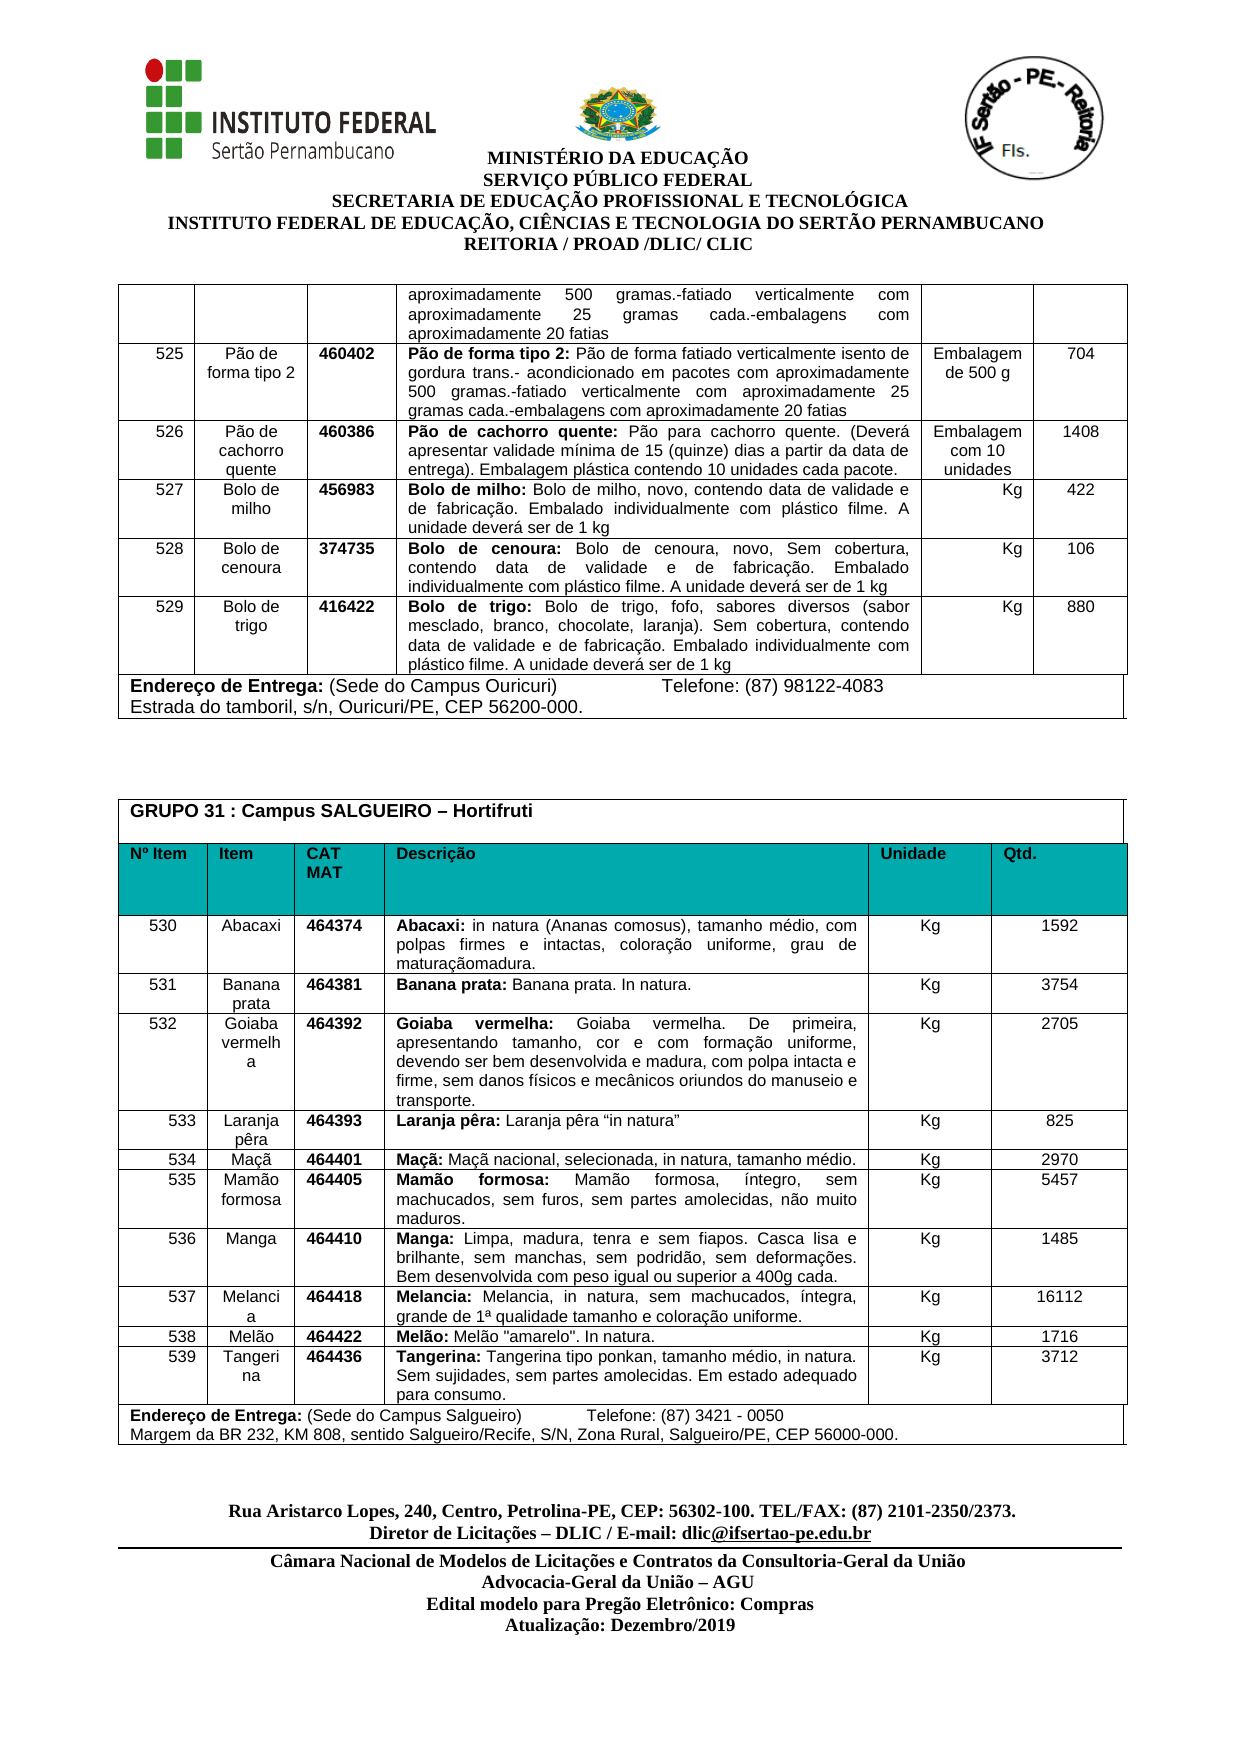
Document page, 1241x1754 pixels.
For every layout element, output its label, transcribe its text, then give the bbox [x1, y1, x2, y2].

table_cell 106 [1034, 539, 1127, 596]
table_cell 3754 [992, 974, 1127, 1013]
table_cell Kg [869, 1170, 991, 1228]
table_cell Kg [869, 1229, 991, 1286]
table_cell 704 [1034, 344, 1127, 420]
table_cell 825 [992, 1111, 1127, 1149]
table_cell Pão de cachorro quente [195, 421, 307, 479]
picture [957, 45, 1111, 186]
table_cell Kg [869, 1014, 991, 1109]
table_cell Qtd. [992, 844, 1127, 915]
table_cell 1716 [992, 1327, 1127, 1346]
table_cell Tangerina [208, 1347, 294, 1404]
table_cell 2970 [992, 1150, 1127, 1169]
table_cell 525 [119, 344, 194, 420]
table_cell [308, 285, 396, 343]
table_cell 464422 [295, 1327, 384, 1346]
table_cell 16112 [992, 1287, 1127, 1326]
table_cell Banana prata [208, 974, 294, 1013]
table_cell Laranja pêra: Laranja pêra “in natura” [385, 1111, 868, 1149]
table_cell Nº Item [119, 844, 207, 915]
table_cell [922, 285, 1033, 343]
table_cell 880 [1034, 597, 1127, 674]
table_cell 464418 [295, 1287, 384, 1326]
table_cell Bolo de trigo: Bolo de trigo, fofo, sabores diversos (sabor mesclado, branco, chocolate, laranja). Sem cobertura, contendo data de validade e de fabricação. Embalado individualmente com plástico filme. A unidade deverá ser de 1 kg [397, 597, 921, 674]
table_cell Embalagem de 500 g [922, 344, 1033, 420]
table_cell Pão de forma tipo 2 [195, 344, 307, 420]
table_cell 530 [119, 916, 207, 973]
table_cell Bolo de cenoura [195, 539, 307, 596]
table_cell Pão de forma tipo 2: Pão de forma fatiado verticalmente isento de gordura trans.- acondicionado em pacotes com aproximadamente 500 gramas.-fatiado verticalmente com aproximadamente 25 gramas cada.-embalagens com aproximadamente 20 fatias [397, 344, 921, 420]
table_cell Descrição [385, 844, 868, 915]
table_cell Laranja pêra [208, 1111, 294, 1149]
table_cell 1485 [992, 1229, 1127, 1286]
table_cell 464401 [295, 1150, 384, 1169]
table_cell 464410 [295, 1229, 384, 1286]
table_cell 422 [1034, 480, 1127, 537]
table_cell 529 [119, 597, 194, 674]
table_cell [1034, 285, 1127, 343]
table_cell 532 [119, 1014, 207, 1109]
table_cell 3712 [992, 1347, 1127, 1404]
table_cell 416422 [308, 597, 396, 674]
table_cell Tangerina: Tangerina tipo ponkan, tamanho médio, in natura. Sem sujidades, sem partes amolecidas. Em estado adequado para consumo. [385, 1347, 868, 1404]
table_cell Goiaba vermelha [208, 1014, 294, 1109]
table_cell Kg [869, 1327, 991, 1346]
table_cell Kg [869, 974, 991, 1013]
picture [575, 87, 661, 141]
table_cell Kg [869, 1287, 991, 1326]
table_cell Pão de cachorro quente: Pão para cachorro quente. (Deverá apresentar validade mínima de 15 (quinze) dias a partir da data de entrega). Embalagem plástica contendo 10 unidades cada pacote. [397, 421, 921, 479]
table_cell 464405 [295, 1170, 384, 1228]
table_cell Kg [922, 539, 1033, 596]
table_cell Mamão formosa [208, 1170, 294, 1228]
table_cell Kg [869, 1347, 991, 1404]
table_cell Bolo de milho: Bolo de milho, novo, contendo data de validade e de fabricação. Embalado individualmente com plástico filme. A unidade deverá ser de 1 kg [397, 480, 921, 537]
table_cell 538 [119, 1327, 207, 1346]
table_cell 464436 [295, 1347, 384, 1404]
table_cell Bolo de milho [195, 480, 307, 537]
table_cell Melão: Melão "amarelo". In natura. [385, 1327, 868, 1346]
table_cell 5457 [992, 1170, 1127, 1228]
table_cell 531 [119, 974, 207, 1013]
table_cell Kg [869, 1111, 991, 1149]
table_cell 526 [119, 421, 194, 479]
table_cell 535 [119, 1170, 207, 1228]
table_cell Mamão formosa: Mamão formosa, íntegro, sem machucados, sem furos, sem partes amolecidas, não muito maduros. [385, 1170, 868, 1228]
table_cell 464374 [295, 916, 384, 973]
table_cell Abacaxi: in natura (Ananas comosus), tamanho médio, com polpas firmes e intactas, coloração uniforme, grau de maturaçãomadura. [385, 916, 868, 973]
table_cell Kg [922, 480, 1033, 537]
table_cell Melancia: Melancia, in natura, sem machucados, íntegra, grande de 1ª qualidade tamanho e coloração uniforme. [385, 1287, 868, 1326]
table_cell Endereço de Entrega: (Sede do Campus Salgueiro) Telefone: (87) 3421 - 0050 Margem da BR 232, KM 808, sentido Salgueiro/Recife, S/N, Zona Rural, Salgueiro/PE, CEP 56000-000. [119, 1405, 1123, 1444]
table_cell Endereço de Entrega: (Sede do Campus Ouricuri) Telefone: (87) 98122-4083 Estrada do tamboril, s/n, Ouricuri/PE, CEP 56200-000. [119, 675, 1123, 718]
table_cell [195, 285, 307, 343]
table_cell 528 [119, 539, 194, 596]
table_cell Abacaxi [208, 916, 294, 973]
table_cell aproximadamente 500 gramas.-fatiado verticalmente com aproximadamente 25 gramas cada.-embalagens com aproximadamente 20 fatias [397, 285, 921, 343]
table_cell 537 [119, 1287, 207, 1326]
table_cell CAT MAT [295, 844, 384, 915]
table_cell Embalagem com 10 unidades [922, 421, 1033, 479]
table_cell Manga [208, 1229, 294, 1286]
table_cell Kg [869, 916, 991, 973]
table_cell 1592 [992, 916, 1127, 973]
table_cell Banana prata: Banana prata. In natura. [385, 974, 868, 1013]
table_cell Kg [922, 597, 1033, 674]
table_cell Kg [869, 1150, 991, 1169]
table_cell 464381 [295, 974, 384, 1013]
table_cell Bolo de cenoura: Bolo de cenoura, novo, Sem cobertura, contendo data de validade e de fabricação. Embalado individualmente com plástico filme. A unidade deverá ser de 1 kg [397, 539, 921, 596]
picture [145, 58, 435, 159]
table_cell 534 [119, 1150, 207, 1169]
table_header GRUPO 31 : Campus SALGUEIRO – Hortifruti [119, 800, 1123, 843]
table_cell Melão [208, 1327, 294, 1346]
table_cell 460386 [308, 421, 396, 479]
table_cell 533 [119, 1111, 207, 1149]
table_cell 2705 [992, 1014, 1127, 1109]
table_cell 539 [119, 1347, 207, 1404]
table_cell 464392 [295, 1014, 384, 1109]
table_cell Item [208, 844, 294, 915]
table_cell 1408 [1034, 421, 1127, 479]
table_cell 460402 [308, 344, 396, 420]
table_cell 527 [119, 480, 194, 537]
table_cell 536 [119, 1229, 207, 1286]
table_cell Melancia [208, 1287, 294, 1326]
table_cell 456983 [308, 480, 396, 537]
table_cell 374735 [308, 539, 396, 596]
table_cell Unidade [869, 844, 991, 915]
table_cell Bolo de trigo [195, 597, 307, 674]
table_cell Maçã: Maçã nacional, selecionada, in natura, tamanho médio. [385, 1150, 868, 1169]
table_cell Goiaba vermelha: Goiaba vermelha. De primeira, apresentando tamanho, cor e com formação uniforme, devendo ser bem desenvolvida e madura, com polpa intacta e firme, sem danos físicos e mecânicos oriundos do manuseio e transporte. [385, 1014, 868, 1109]
table_cell 464393 [295, 1111, 384, 1149]
table_cell Manga: Limpa, madura, tenra e sem fiapos. Casca lisa e brilhante, sem manchas, sem podridão, sem deformações. Bem desenvolvida com peso igual ou superior a 400g cada. [385, 1229, 868, 1286]
table_cell [119, 285, 194, 343]
table_cell Maçã [208, 1150, 294, 1169]
